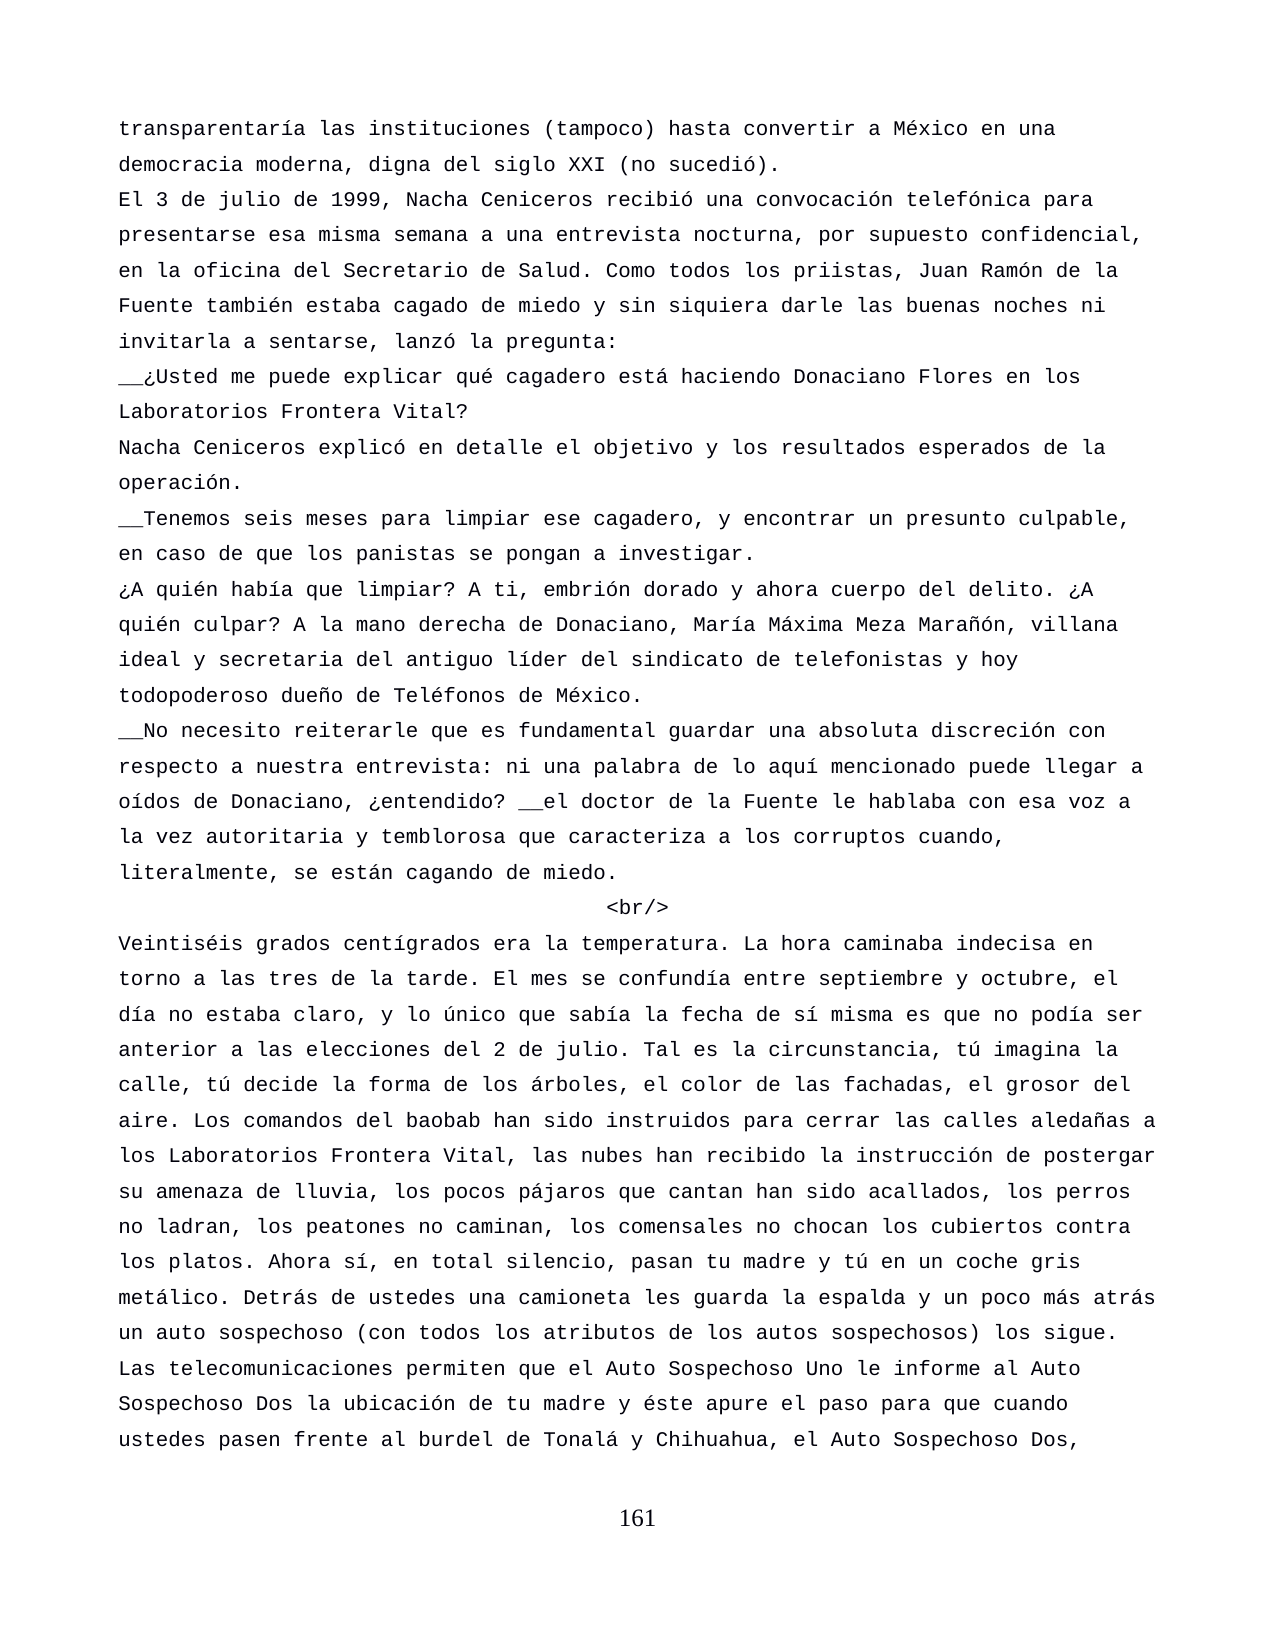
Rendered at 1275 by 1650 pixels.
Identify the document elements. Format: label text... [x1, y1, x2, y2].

text __No necesito reiterarle que es fundamental guardar una absoluta discreción con respecto a nuestra entrevista: ni una palabra de lo aquí mencionado puede llegar a oídos de Donaciano, ¿entendido? __el doctor de la Fuente le hablaba con esa voz a la vez autoritaria y temblorosa que caracteriza a los corruptos cuando, literalmente, se están cagando de miedo. [118, 720, 1157, 886]
text __¿Usted me puede explicar qué cagadero está haciendo Donaciano Flores en los Laboratorios Frontera Vital? [118, 366, 1157, 425]
text ¿A quién había que limpiar? A ti, embrión dorado y ahora cuerpo del delito. ¿A quién culpar? A la mano derecha de Donaciano, María Máxima Meza Marañón, villana ideal y secretaria del antiguo líder del sindicato de telefonistas y hoy todopoderoso dueño de Teléfonos de México. [118, 578, 1157, 708]
text Veintiséis grados centígrados era la temperatura. La hora caminaba indecisa en torno a las tres de la tarde. El mes se confundía entre septiembre y octubre, el día no estaba claro, y lo único que sabía la fecha de sí misma es que no podía ser anterior a las elecciones del 2 de julio. Tal es la circunstancia, tú imagina la calle, tú decide la forma de los árboles, el color de las fachadas, el grosor del aire. Los comandos del baobab han sido instruidos para cerrar las calles aledañas a los Laboratorios Frontera Vital, las nubes han recibido la instrucción de postergar su amenaza de lluvia, los pocos pájaros que cantan han sido acallados, los perros no ladran, los peatones no caminan, los comensales no chocan los cubiertos contra los platos. Ahora sí, en total silencio, pasan tu madre y tú en un coche gris metálico. Detrás de ustedes una camioneta les guarda la espalda y un poco más atrás un auto sospechoso (con todos los atributos de los autos sospechosos) los sigue. Las telecomunicaciones permiten que el Auto Sospechoso Uno le informe al Auto Sospechoso Dos la ubicación de tu madre y éste apure el paso para que cuando ustedes pasen frente al burdel de Tonalá y Chihuahua, el Auto Sospechoso Dos, [118, 933, 1157, 1452]
text __Tenemos seis meses para limpiar ese cagadero, y encontrar un presunto culpable, en caso de que los panistas se pongan a investigar. [118, 508, 1157, 567]
text Nacha Ceniceros explicó en detalle el objetivo y los resultados esperados de la operación. [118, 437, 1157, 496]
text <br/> [118, 897, 1157, 921]
text El 3 de julio de 1999, Nacha Ceniceros recibió una convocación telefónica para presentarse esa misma semana a una entrevista nocturna, por supuesto confidencial, en la oficina del Secretario de Salud. Como todos los priistas, Juan Ramón de la Fuente también estaba cagado de miedo y sin siquiera darle las buenas noches ni invitarla a sentarse, lanzó la pregunta: [118, 189, 1157, 354]
text transparentaría las instituciones (tampoco) hasta convertir a México en una democracia moderna, digna del siglo XXI (no sucedió). [118, 118, 1157, 177]
